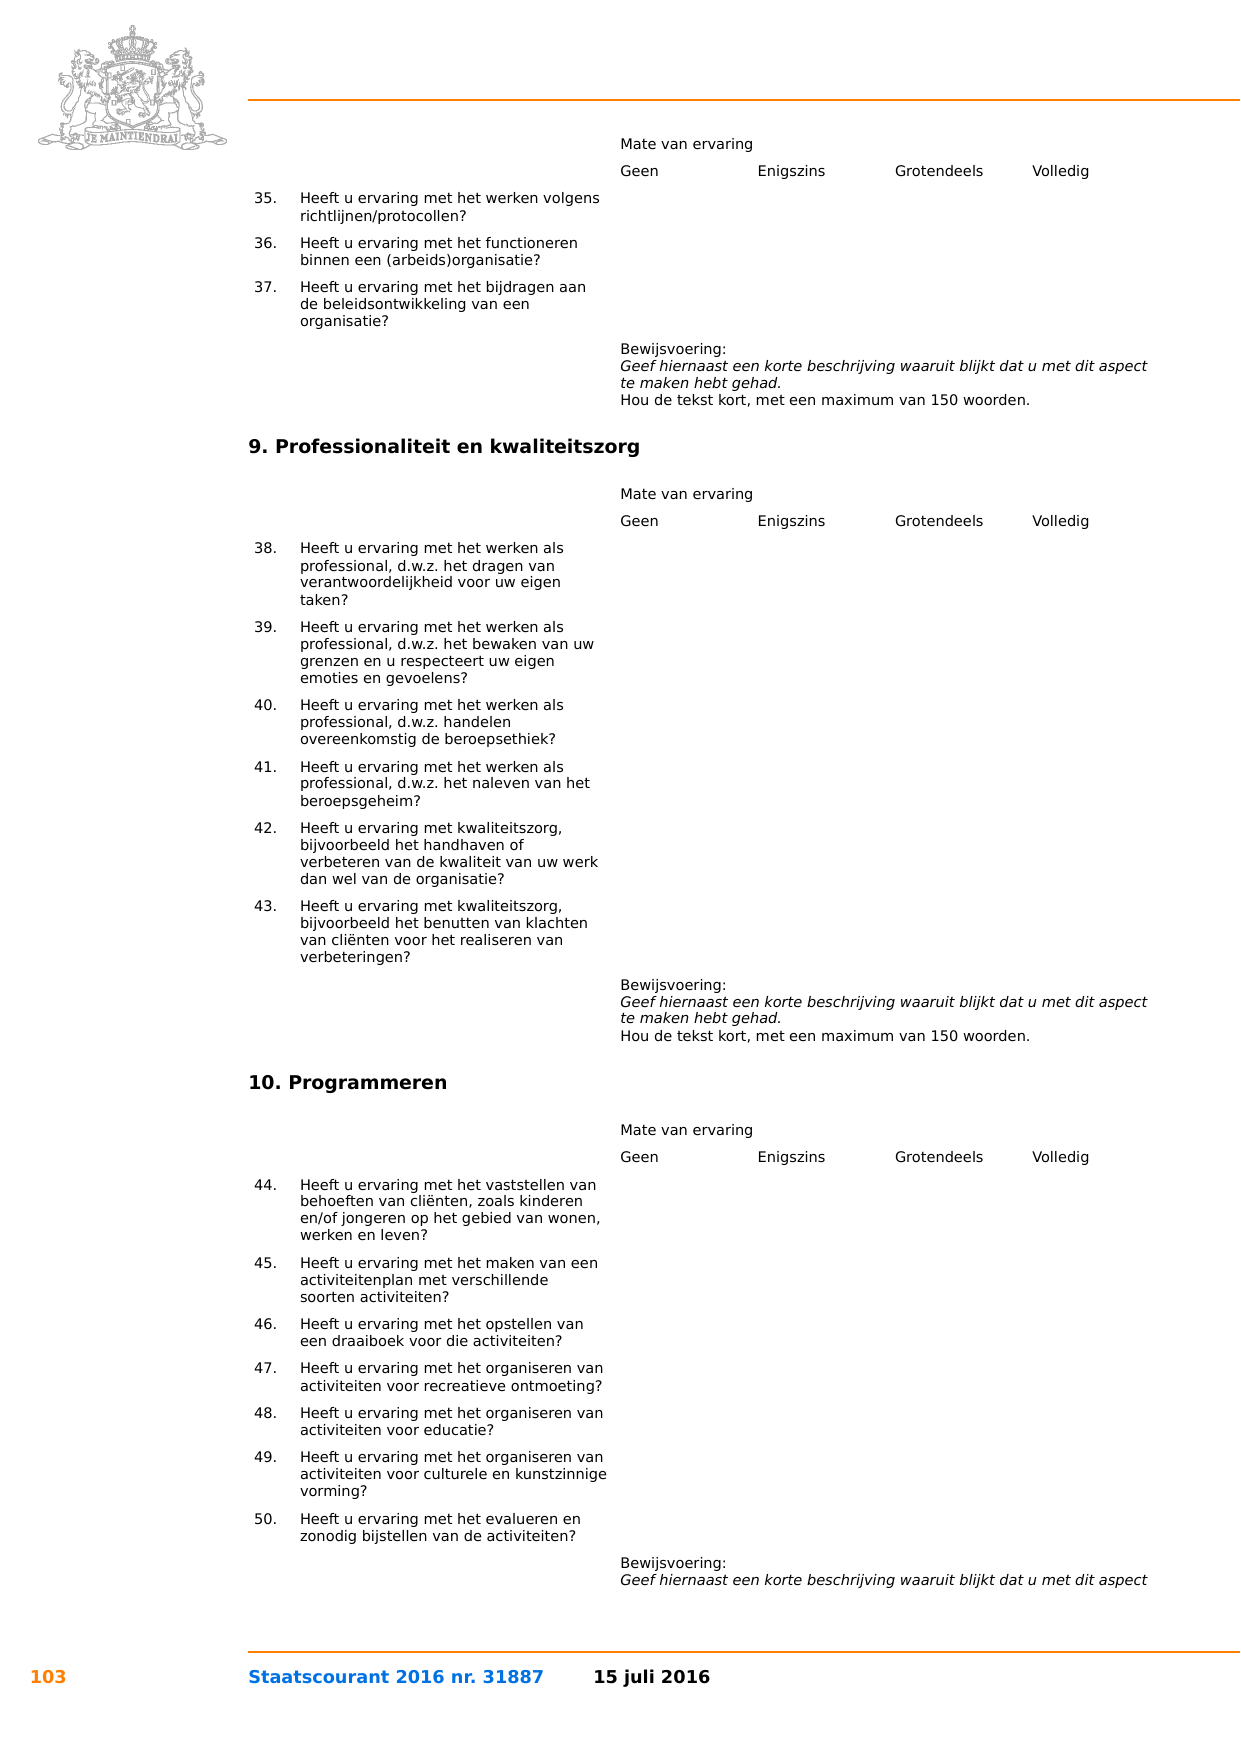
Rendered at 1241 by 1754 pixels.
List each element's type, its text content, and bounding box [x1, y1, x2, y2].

table_cell [1027, 1172, 1163, 1249]
table_cell Heeft u ervaring met het werken als professional, d.w.z. het bewaken van uw grenzen en u respecteert uw eigen emoties en gevoelens? [294, 614, 614, 691]
table_cell Bewijsvoering: Geef hiernaast een korte beschrijving waaruit blijkt dat u met dit aspect te maken hebt gehad. Hou de tekst kort, met een maximum van 150 woorden. [615, 972, 1163, 1049]
table_cell Grotendeels [889, 508, 1026, 535]
table_cell [752, 754, 888, 814]
table_cell [889, 275, 1026, 335]
table_cell [294, 972, 614, 1049]
table_cell [889, 1311, 1026, 1355]
table_cell [615, 536, 751, 613]
table_cell Volledig [1027, 1144, 1163, 1171]
table_cell [615, 275, 751, 335]
table_cell [752, 693, 888, 753]
table_cell [752, 894, 888, 971]
table_cell [1027, 693, 1163, 753]
table_cell [249, 1550, 293, 1593]
table_cell [752, 1356, 888, 1399]
table_cell [615, 815, 751, 892]
table_cell [752, 186, 888, 229]
table_cell Heeft u ervaring met het opstellen van een draaiboek voor die activiteiten? [294, 1311, 614, 1355]
table_cell [889, 693, 1026, 753]
table_cell [752, 1250, 888, 1310]
table_cell [889, 894, 1026, 971]
table_cell [1027, 754, 1163, 814]
table_cell 47. [249, 1356, 293, 1399]
table_header [294, 1117, 614, 1143]
table_cell Heeft u ervaring met het organiseren van activiteiten voor culturele en kunstzinnige vorming? [294, 1445, 614, 1505]
table_cell [1027, 1311, 1163, 1355]
table_cell [294, 508, 614, 535]
table_cell 49. [249, 1445, 293, 1505]
table_header Mate van ervaring [615, 1117, 1163, 1143]
table_cell Geen [615, 1144, 751, 1171]
table_cell Heeft u ervaring met het functioneren binnen een (arbeids)organisatie? [294, 230, 614, 273]
table_cell Heeft u ervaring met het organiseren van activiteiten voor recreatieve ontmoeting? [294, 1356, 614, 1399]
table_cell [889, 1445, 1026, 1505]
table_cell [1027, 1356, 1163, 1399]
table_cell [249, 158, 293, 185]
table_cell [615, 1445, 751, 1505]
picture [38, 25, 227, 150]
table_cell [889, 1250, 1026, 1310]
table_cell [1027, 275, 1163, 335]
table_cell Heeft u ervaring met het werken als professional, d.w.z. het naleven van het beroepsgeheim? [294, 754, 614, 814]
table_cell Grotendeels [889, 158, 1026, 185]
table_cell [752, 1506, 888, 1549]
table_cell Enigszins [752, 158, 888, 185]
table_cell [615, 754, 751, 814]
table_cell [615, 1400, 751, 1443]
table_cell 40. [249, 693, 293, 753]
table_cell [615, 894, 751, 971]
table_cell 41. [249, 754, 293, 814]
table_cell Enigszins [752, 508, 888, 535]
table_cell [889, 536, 1026, 613]
table_cell [249, 1144, 293, 1171]
table_cell [294, 1144, 614, 1171]
table_cell 37. [249, 275, 293, 335]
table_cell [889, 754, 1026, 814]
table_cell [249, 508, 293, 535]
table_cell Heeft u ervaring met het werken als professional, d.w.z. het dragen van verantwoordelijkheid voor uw eigen taken? [294, 536, 614, 613]
table_cell [1027, 614, 1163, 691]
table_header [294, 481, 614, 507]
table_cell Bewijsvoering: Geef hiernaast een korte beschrijving waaruit blijkt dat u met dit aspect [615, 1550, 1163, 1593]
table_cell Heeft u ervaring met het bijdragen aan de beleidsontwikkeling van een organisatie? [294, 275, 614, 335]
table_cell Heeft u ervaring met het vaststellen van behoeften van cliënten, zoals kinderen en/of jongeren op het gebied van wonen, werken en leven? [294, 1172, 614, 1249]
table_header [249, 131, 293, 157]
table_cell [752, 1311, 888, 1355]
table_cell [249, 336, 293, 413]
table_cell Volledig [1027, 158, 1163, 185]
table_header Mate van ervaring [615, 481, 1163, 507]
table_cell Geen [615, 508, 751, 535]
table_header [249, 1117, 293, 1143]
table_cell [752, 230, 888, 273]
table_cell Heeft u ervaring met het werken volgens richtlijnen/protocollen? [294, 186, 614, 229]
table_cell [615, 1356, 751, 1399]
table_cell [615, 1250, 751, 1310]
table_cell 36. [249, 230, 293, 273]
table_cell [889, 614, 1026, 691]
table_cell [615, 230, 751, 273]
table_cell [889, 1356, 1026, 1399]
table_cell [752, 1445, 888, 1505]
table_cell [249, 972, 293, 1049]
table_cell [1027, 1250, 1163, 1310]
table_cell 48. [249, 1400, 293, 1443]
table_cell [615, 614, 751, 691]
table_cell [752, 614, 888, 691]
table_cell Bewijsvoering: Geef hiernaast een korte beschrijving waaruit blijkt dat u met dit aspect te maken hebt gehad. Hou de tekst kort, met een maximum van 150 woorden. [615, 336, 1163, 413]
table_cell Heeft u ervaring met het organiseren van activiteiten voor educatie? [294, 1400, 614, 1443]
table_cell [889, 815, 1026, 892]
table_cell [1027, 894, 1163, 971]
table_cell 50. [249, 1506, 293, 1549]
table_cell [889, 1172, 1026, 1249]
text 9. Professionaliteit en kwaliteitszorg [248, 436, 1163, 458]
table_cell [752, 536, 888, 613]
table_cell [294, 158, 614, 185]
table_cell 38. [249, 536, 293, 613]
table_cell Heeft u ervaring met het werken als professional, d.w.z. handelen overeenkomstig de beroepsethiek? [294, 693, 614, 753]
table_cell Heeft u ervaring met kwaliteitszorg, bijvoorbeeld het benutten van klachten van cliënten voor het realiseren van verbeteringen? [294, 894, 614, 971]
table_cell 46. [249, 1311, 293, 1355]
table_cell [889, 186, 1026, 229]
table_cell [1027, 1400, 1163, 1443]
table_cell [889, 230, 1026, 273]
table_cell [889, 1400, 1026, 1443]
table_cell [615, 1506, 751, 1549]
table_cell 45. [249, 1250, 293, 1310]
table_cell [889, 1506, 1026, 1549]
table_cell [1027, 815, 1163, 892]
table_cell [294, 1550, 614, 1593]
table_cell Grotendeels [889, 1144, 1026, 1171]
table_header Mate van ervaring [615, 131, 1163, 157]
table_header [249, 481, 293, 507]
table_cell [1027, 1445, 1163, 1505]
table_cell [1027, 230, 1163, 273]
table_cell Heeft u ervaring met kwaliteitszorg, bijvoorbeeld het handhaven of verbeteren van de kwaliteit van uw werk dan wel van de organisatie? [294, 815, 614, 892]
table_cell Geen [615, 158, 751, 185]
table_cell [1027, 186, 1163, 229]
table_cell [1027, 1506, 1163, 1549]
table_cell [294, 336, 614, 413]
table_cell [752, 815, 888, 892]
table_cell Volledig [1027, 508, 1163, 535]
table_header [294, 131, 614, 157]
table_cell 42. [249, 815, 293, 892]
table_cell [752, 275, 888, 335]
table_cell 44. [249, 1172, 293, 1249]
table_cell [615, 693, 751, 753]
text 10. Programmeren [248, 1072, 1163, 1094]
table_cell [615, 1311, 751, 1355]
table_cell Heeft u ervaring met het evalueren en zonodig bijstellen van de activiteiten? [294, 1506, 614, 1549]
table_cell 35. [249, 186, 293, 229]
table_cell [752, 1400, 888, 1443]
table_cell Enigszins [752, 1144, 888, 1171]
table_cell Heeft u ervaring met het maken van een activiteitenplan met verschillende soorten activiteiten? [294, 1250, 614, 1310]
table_cell [752, 1172, 888, 1249]
table_cell [615, 186, 751, 229]
table_cell [615, 1172, 751, 1249]
table_cell 43. [249, 894, 293, 971]
table_cell [1027, 536, 1163, 613]
table_cell 39. [249, 614, 293, 691]
